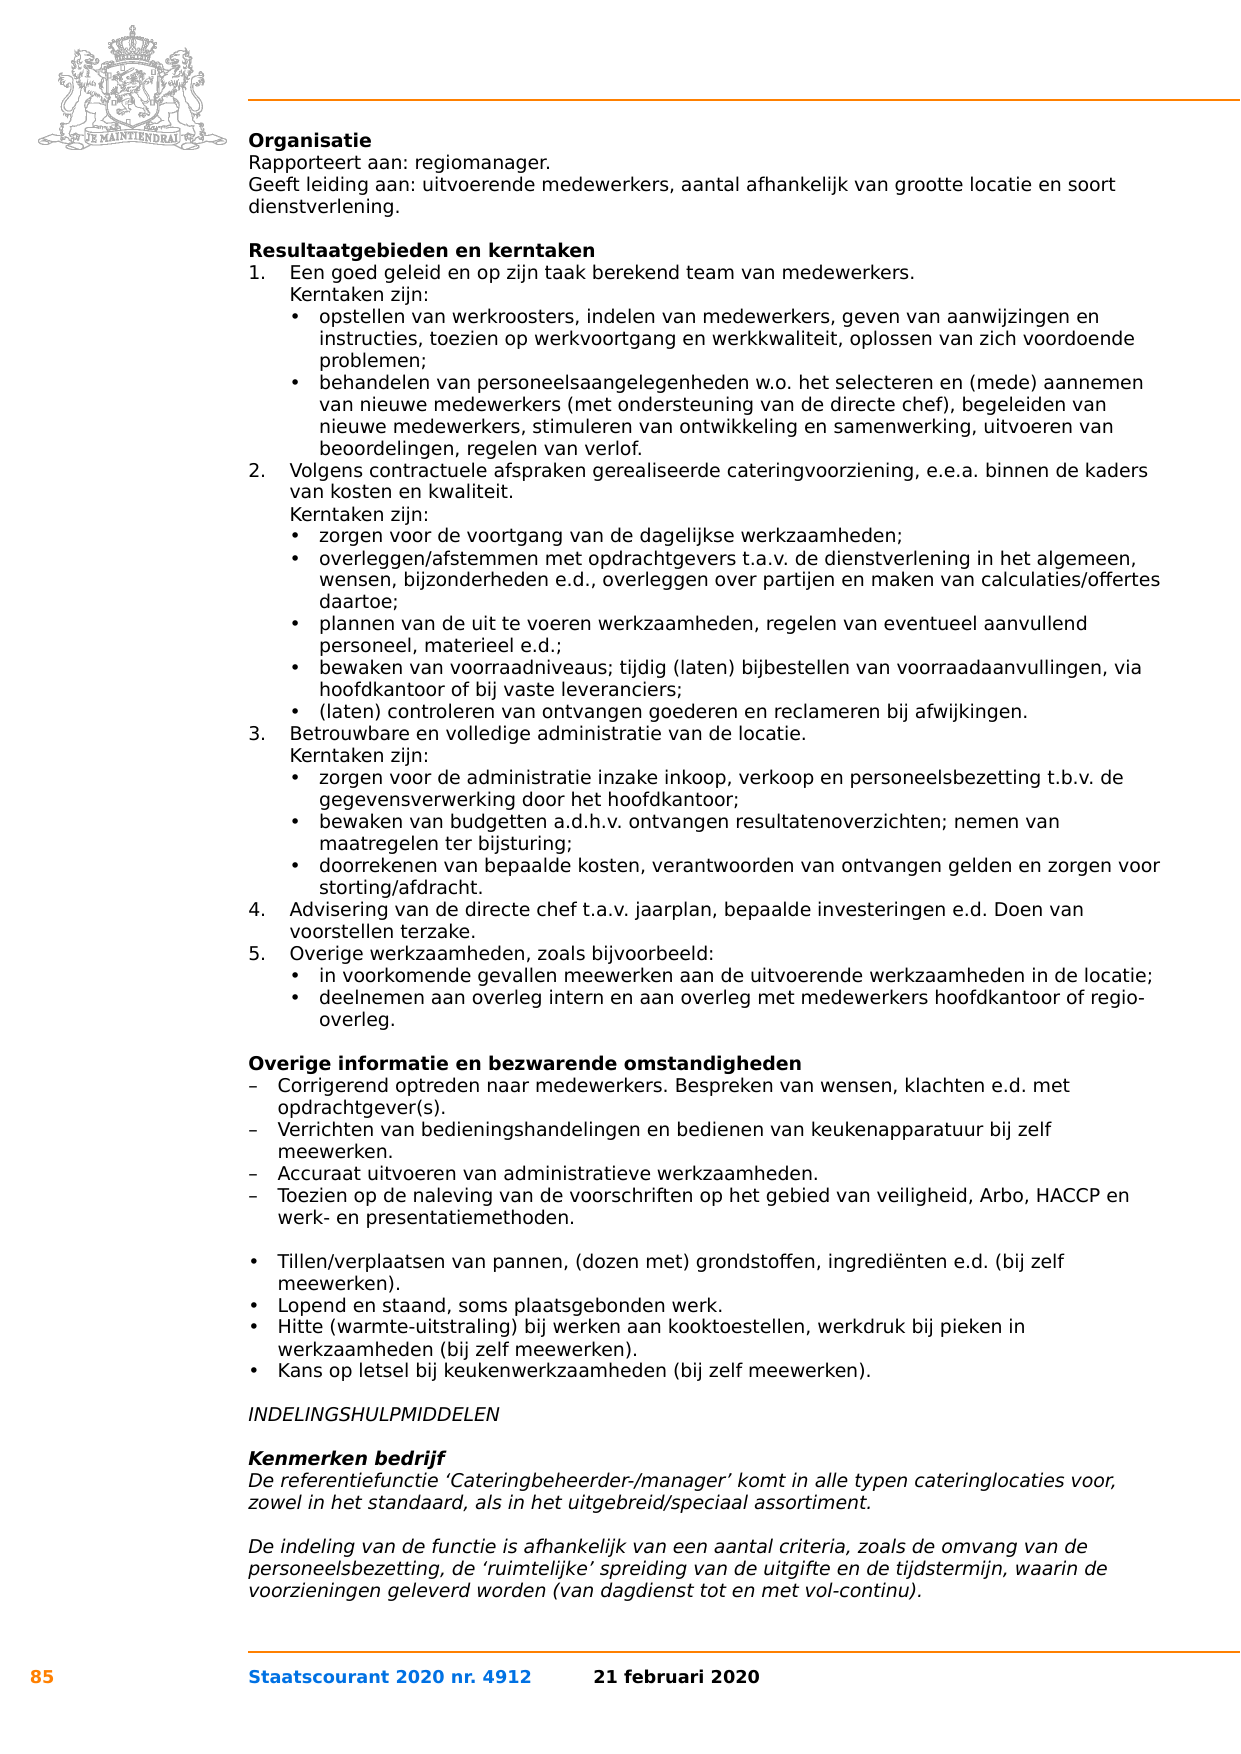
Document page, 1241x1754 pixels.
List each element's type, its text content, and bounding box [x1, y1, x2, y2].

text De indeling van de functie is afhankelijk van een aantal criteria, zoals de omvang van de personeelsbezetting, de ‘ruimtelijke’ spreiding van de uitgifte en de tijdstermijn, waarin de voorzieningen geleverd worden (van dagdienst tot en met vol-continu). [248, 1536, 1163, 1602]
text 1. Een goed geleid en op zijn taak berekend team van medewerkers. [248, 262, 1163, 284]
text • Lopend en staand, soms plaatsgebonden werk. [248, 1294, 1163, 1316]
text Organisatie [248, 130, 1163, 152]
text • opstellen van werkroosters, indelen van medewerkers, geven van aanwijzingen en instructies, toezien op werkvoortgang en werkkwaliteit, oplossen van zich voordoende problemen; [289, 306, 1163, 372]
text • plannen van de uit te voeren werkzaamheden, regelen van eventueel aanvullend personeel, materieel e.d.; [289, 613, 1163, 657]
text • doorrekenen van bepaalde kosten, verantwoorden van ontvangen gelden en zorgen voor storting/afdracht. [289, 855, 1163, 899]
text • zorgen voor de administratie inzake inkoop, verkoop en personeelsbezetting t.b.v. de gegevensverwerking door het hoofdkantoor; [289, 767, 1163, 811]
text Resultaatgebieden en kerntaken [248, 240, 1163, 262]
subtitle INDELINGSHULPMIDDELEN [248, 1404, 1163, 1426]
picture [38, 25, 227, 150]
text • in voorkomende gevallen meewerken aan de uitvoerende werkzaamheden in de locatie; [289, 965, 1163, 987]
text • behandelen van personeelsaangelegenheden w.o. het selecteren en (mede) aannemen van nieuwe medewerkers (met ondersteuning van de directe chef), begeleiden van nieuwe medewerkers, stimuleren van ontwikkeling en samenwerking, uitvoeren van beoordelingen, regelen van verlof. [289, 372, 1163, 459]
text • bewaken van voorraadniveaus; tijdig (laten) bijbestellen van voorraadaanvullingen, via hoofdkantoor of bij vaste leveranciers; [289, 657, 1163, 701]
text • deelnemen aan overleg intern en aan overleg met medewerkers hoofdkantoor of regio-overleg. [289, 987, 1163, 1031]
text 4. Advisering van de directe chef t.a.v. jaarplan, bepaalde investeringen e.d. Doen van voorstellen terzake. [248, 899, 1163, 943]
text • overleggen/afstemmen met opdrachtgevers t.a.v. de dienstverlening in het algemeen, wensen, bijzonderheden e.d., overleggen over partijen en maken van calculaties/offertes daartoe; [289, 547, 1163, 613]
text – Corrigerend optreden naar medewerkers. Bespreken van wensen, klachten e.d. met opdrachtgever(s). [248, 1075, 1163, 1119]
text Kenmerken bedrijf [248, 1448, 1163, 1470]
text 2. Volgens contractuele afspraken gerealiseerde cateringvoorziening, e.e.a. binnen de kaders van kosten en kwaliteit. [248, 459, 1163, 503]
text • Hitte (warmte-uitstraling) bij werken aan kooktoestellen, werkdruk bij pieken in werkzaamheden (bij zelf meewerken). [248, 1316, 1163, 1360]
text Rapporteert aan: regiomanager. [248, 152, 1163, 174]
text • (laten) controleren van ontvangen goederen en reclameren bij afwijkingen. [289, 701, 1163, 723]
text Kerntaken zijn: [289, 284, 1163, 306]
text • Kans op letsel bij keukenwerkzaamheden (bij zelf meewerken). [248, 1360, 1163, 1382]
text • bewaken van budgetten a.d.h.v. ontvangen resultatenoverzichten; nemen van maatregelen ter bijsturing; [289, 811, 1163, 855]
text 3. Betrouwbare en volledige administratie van de locatie. [248, 723, 1163, 745]
text 5. Overige werkzaamheden, zoals bijvoorbeeld: [248, 943, 1163, 965]
text – Accuraat uitvoeren van administratieve werkzaamheden. [248, 1163, 1163, 1185]
text De referentiefunctie ‘Cateringbeheerder-/manager’ komt in alle typen cateringlocaties voor, zowel in het standaard, als in het uitgebreid/speciaal assortiment. [248, 1470, 1163, 1514]
text • Tillen/verplaatsen van pannen, (dozen met) grondstoffen, ingrediënten e.d. (bij zelf meewerken). [248, 1251, 1163, 1294]
text Kerntaken zijn: [289, 745, 1163, 767]
text Kerntaken zijn: [289, 503, 1163, 525]
text – Verrichten van bedieningshandelingen en bedienen van keukenapparatuur bij zelf meewerken. [248, 1119, 1163, 1163]
text • zorgen voor de voortgang van de dagelijkse werkzaamheden; [289, 525, 1163, 547]
text – Toezien op de naleving van de voorschriften op het gebied van veiligheid, Arbo, HACCP en werk- en presentatiemethoden. [248, 1185, 1163, 1229]
text Geeft leiding aan: uitvoerende medewerkers, aantal afhankelijk van grootte locatie en soort dienstverlening. [248, 174, 1163, 218]
text Overige informatie en bezwarende omstandigheden [248, 1053, 1163, 1075]
